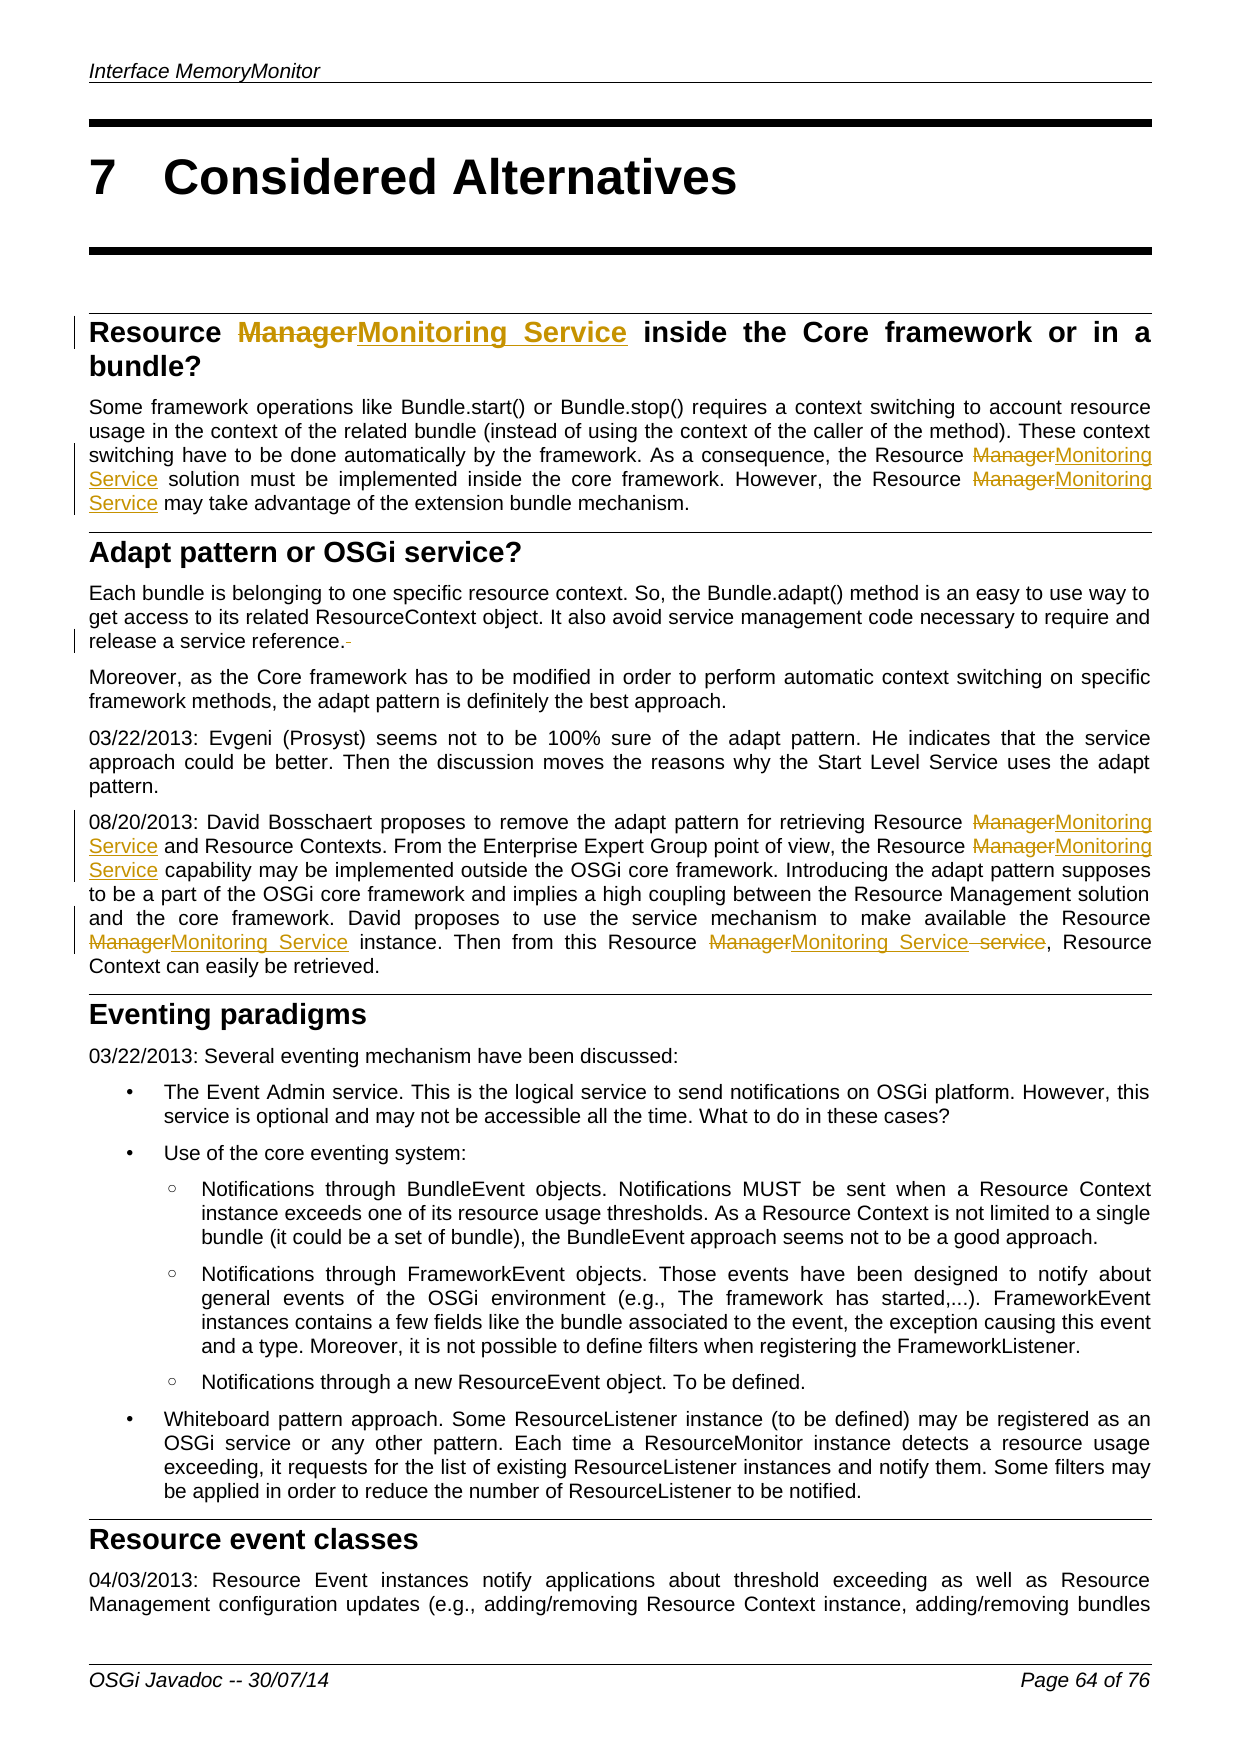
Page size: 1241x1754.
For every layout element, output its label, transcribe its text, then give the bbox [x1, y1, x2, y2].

subtitle Considered Alternatives [88, 120, 1152, 255]
list Use of the core eventing system: [126, 1140, 1152, 1164]
text Moreover, as the Core framework has to be modified in order to perform automatic context switching on specific framework methods, the adapt pattern is definitely the best approach. [88, 665, 1152, 713]
text Each bundle is belonging to one specific resource context. So, the Bundle.adapt() method is an easy to use way to get access to its related ResourceContext object. It also avoid service management code necessary to require and release a service reference. [88, 581, 1152, 653]
text Some framework operations like Bundle.start() or Bundle.stop() requires a context switching to account resource usage in the context of the related bundle (instead of using the context of the caller of the method). These context switching have to be done automatically by the framework. As a consequence, the Resource Monitoring Service solution must be implemented inside the core framework. However, the Resource Monitoring Service may take advantage of the extension bundle mechanism. [88, 395, 1152, 515]
list The Event Admin service. This is the logical service to send notifications on OSGi platform. However, this service is optional and may not be accessible all the time. What to do in these cases? [126, 1080, 1152, 1128]
list Whiteboard pattern approach. Some ResourceListener instance (to be defined) may be registered as an OSGi service or any other pattern. Each time a ResourceMonitor instance detects a resource usage exceeding, it requests for the list of existing ResourceListener instances and notify them. Some filters may be applied in order to reduce the number of ResourceListener to be notified. [126, 1406, 1152, 1502]
text 03/22/2013: Evgeni (Prosyst) seems not to be 100% sure of the adapt pattern. He indicates that the service approach could be better. Then the discussion moves the reasons why the Start Level Service uses the adapt pattern. [88, 726, 1152, 797]
list Notifications through FrameworkEvent objects. Those events have been designed to notify about general events of the OSGi environment (e.g., The framework has started,...). FrameworkEvent instances contains a few fields like the bundle associated to the event, the exception causing this event and a type. Moreover, it is not possible to define filters when registering the FrameworkListener. [163, 1261, 1152, 1357]
text 08/20/2013: David Bosschaert proposes to remove the adapt pattern for retrieving Resource Monitoring Service and Resource Contexts. From the Enterprise Expert Group point of view, the Resource Monitoring Service capability may be implemented outside the OSGi core framework. Introducing the adapt pattern supposes to be a part of the OSGi core framework and implies a high coupling between the Resource Management solution and the core framework. David proposes to use the service mechanism to make available the Resource Monitoring Service instance. Then from this Resource Monitoring Service, Resource Context can easily be retrieved. [88, 810, 1152, 978]
subtitle Resource event classes [88, 1520, 1152, 1556]
text 04/03/2013: Resource Event instances notify applications about threshold exceeding as well as Resource Management configuration updates (e.g., adding/removing Resource Context instance, adding/removing bundles [88, 1568, 1152, 1616]
text 03/22/2013: Several eventing mechanism have been discussed: [88, 1043, 1152, 1067]
subtitle Adapt pattern or OSGi service? [88, 533, 1152, 568]
list Notifications through BundleEvent objects. Notifications MUST be sent when a Resource Context instance exceeds one of its resource usage thresholds. As a Resource Context is not limited to a single bundle (it could be a set of bundle), the BundleEvent approach seems not to be a good approach. [163, 1177, 1152, 1249]
subtitle Eventing paradigms [88, 995, 1152, 1031]
list Notifications through a new ResourceEvent object. To be defined. [163, 1370, 1152, 1394]
subtitle Resource Monitoring Service inside the Core framework or in a bundle? [88, 314, 1152, 383]
